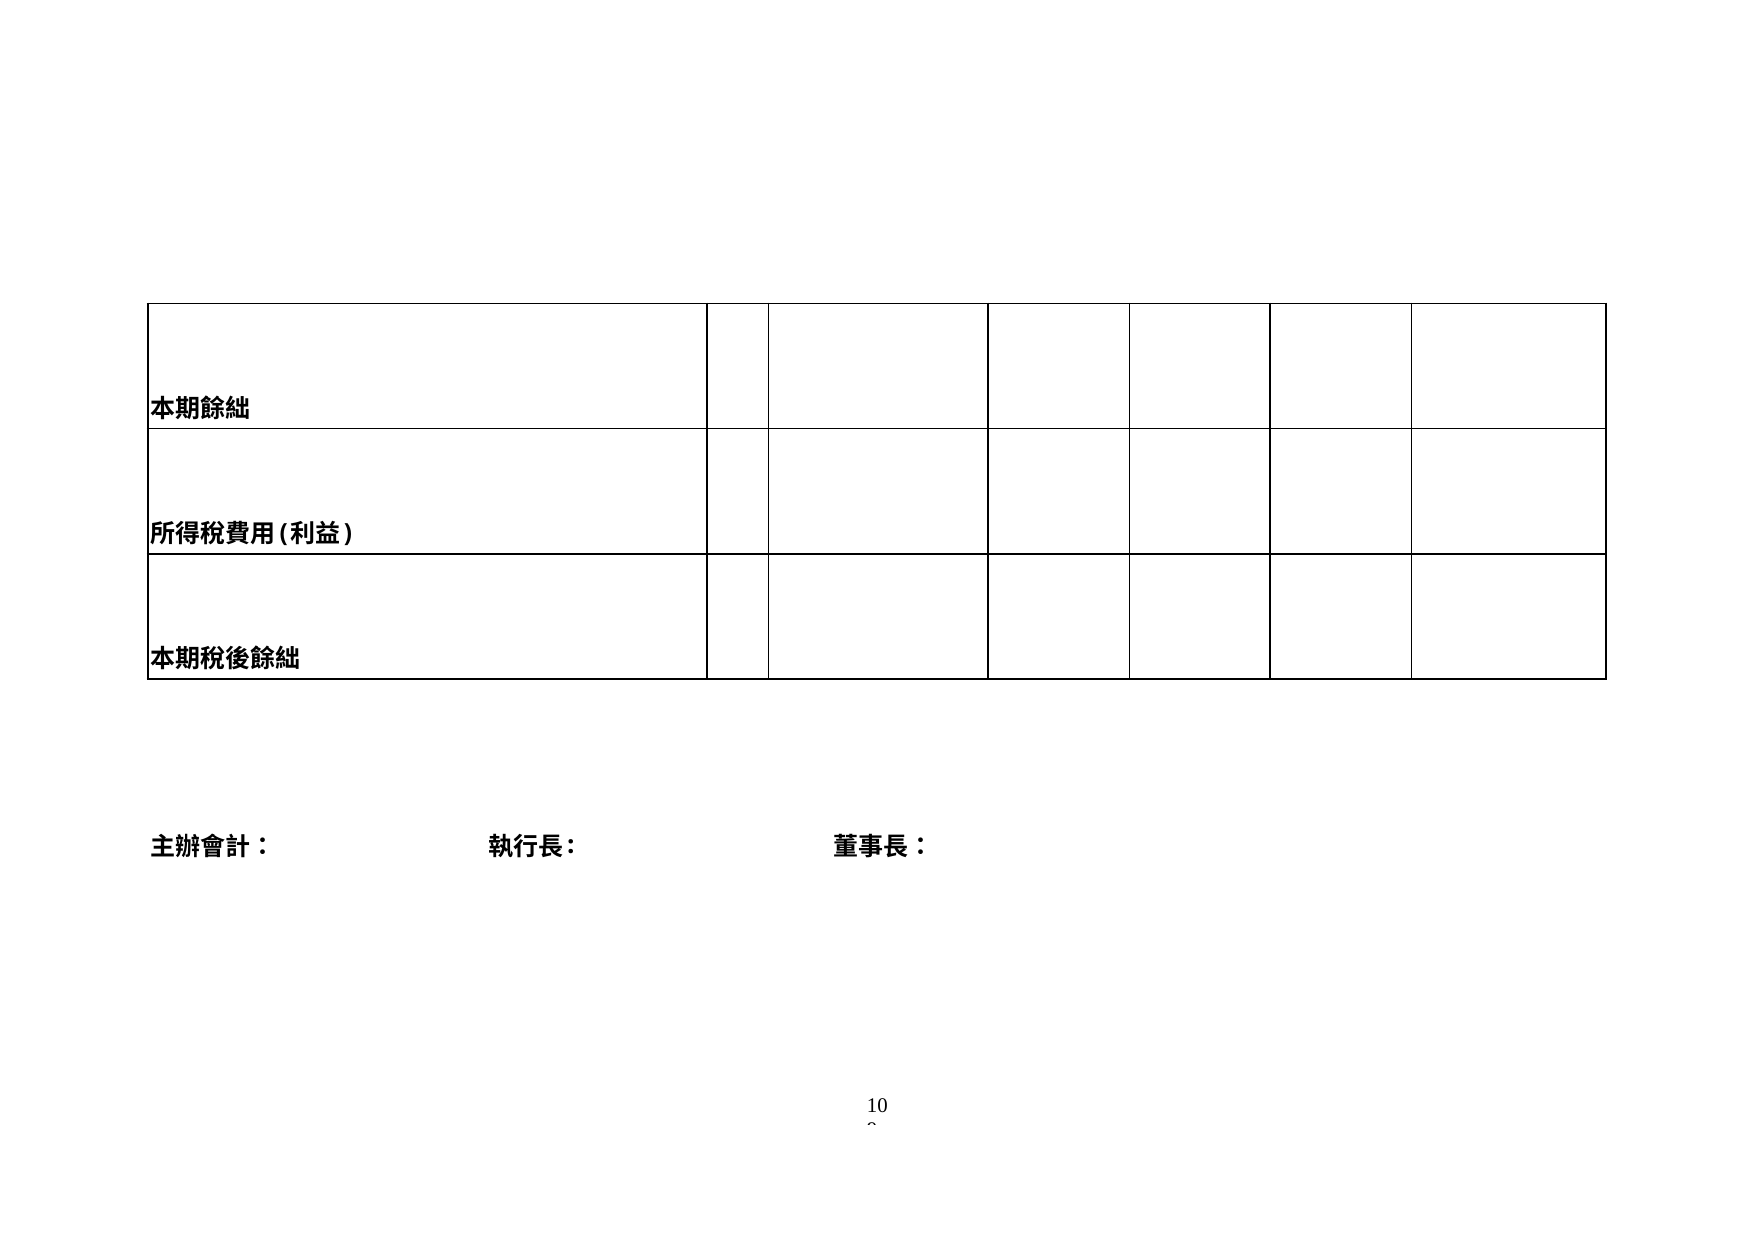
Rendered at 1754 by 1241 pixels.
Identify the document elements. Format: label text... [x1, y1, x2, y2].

table_cell [1271, 429, 1411, 552]
table_cell [768, 680, 988, 802]
table_cell [1130, 304, 1269, 427]
table_cell 主辦會計： 執行長: 董事長： [148, 803, 1270, 865]
table_cell [707, 680, 768, 802]
table_cell [769, 429, 987, 552]
table_cell [1412, 304, 1605, 427]
table_cell [1130, 429, 1269, 552]
table_cell [1271, 555, 1411, 677]
table_cell [708, 429, 768, 552]
table_cell [1270, 680, 1411, 802]
table_cell [769, 304, 987, 427]
table_cell [989, 304, 1129, 427]
table_cell [989, 429, 1129, 552]
table_cell [988, 680, 1129, 802]
table_cell [1411, 803, 1606, 865]
table_cell [708, 304, 768, 427]
table_cell [1412, 555, 1605, 677]
table_cell [1412, 429, 1605, 552]
table_cell [1270, 803, 1411, 865]
table_cell 所得稅費用(利益) [149, 429, 706, 552]
table_cell 本期餘絀 [149, 304, 706, 427]
table_cell 本期稅後餘絀 [149, 555, 706, 677]
table_cell [148, 680, 707, 802]
table_cell [1130, 555, 1269, 677]
table_cell [1271, 304, 1411, 427]
table_cell [708, 555, 768, 677]
table_cell [1411, 680, 1606, 802]
table_cell [769, 555, 987, 677]
table_cell [1129, 680, 1270, 802]
table_cell [989, 555, 1129, 677]
